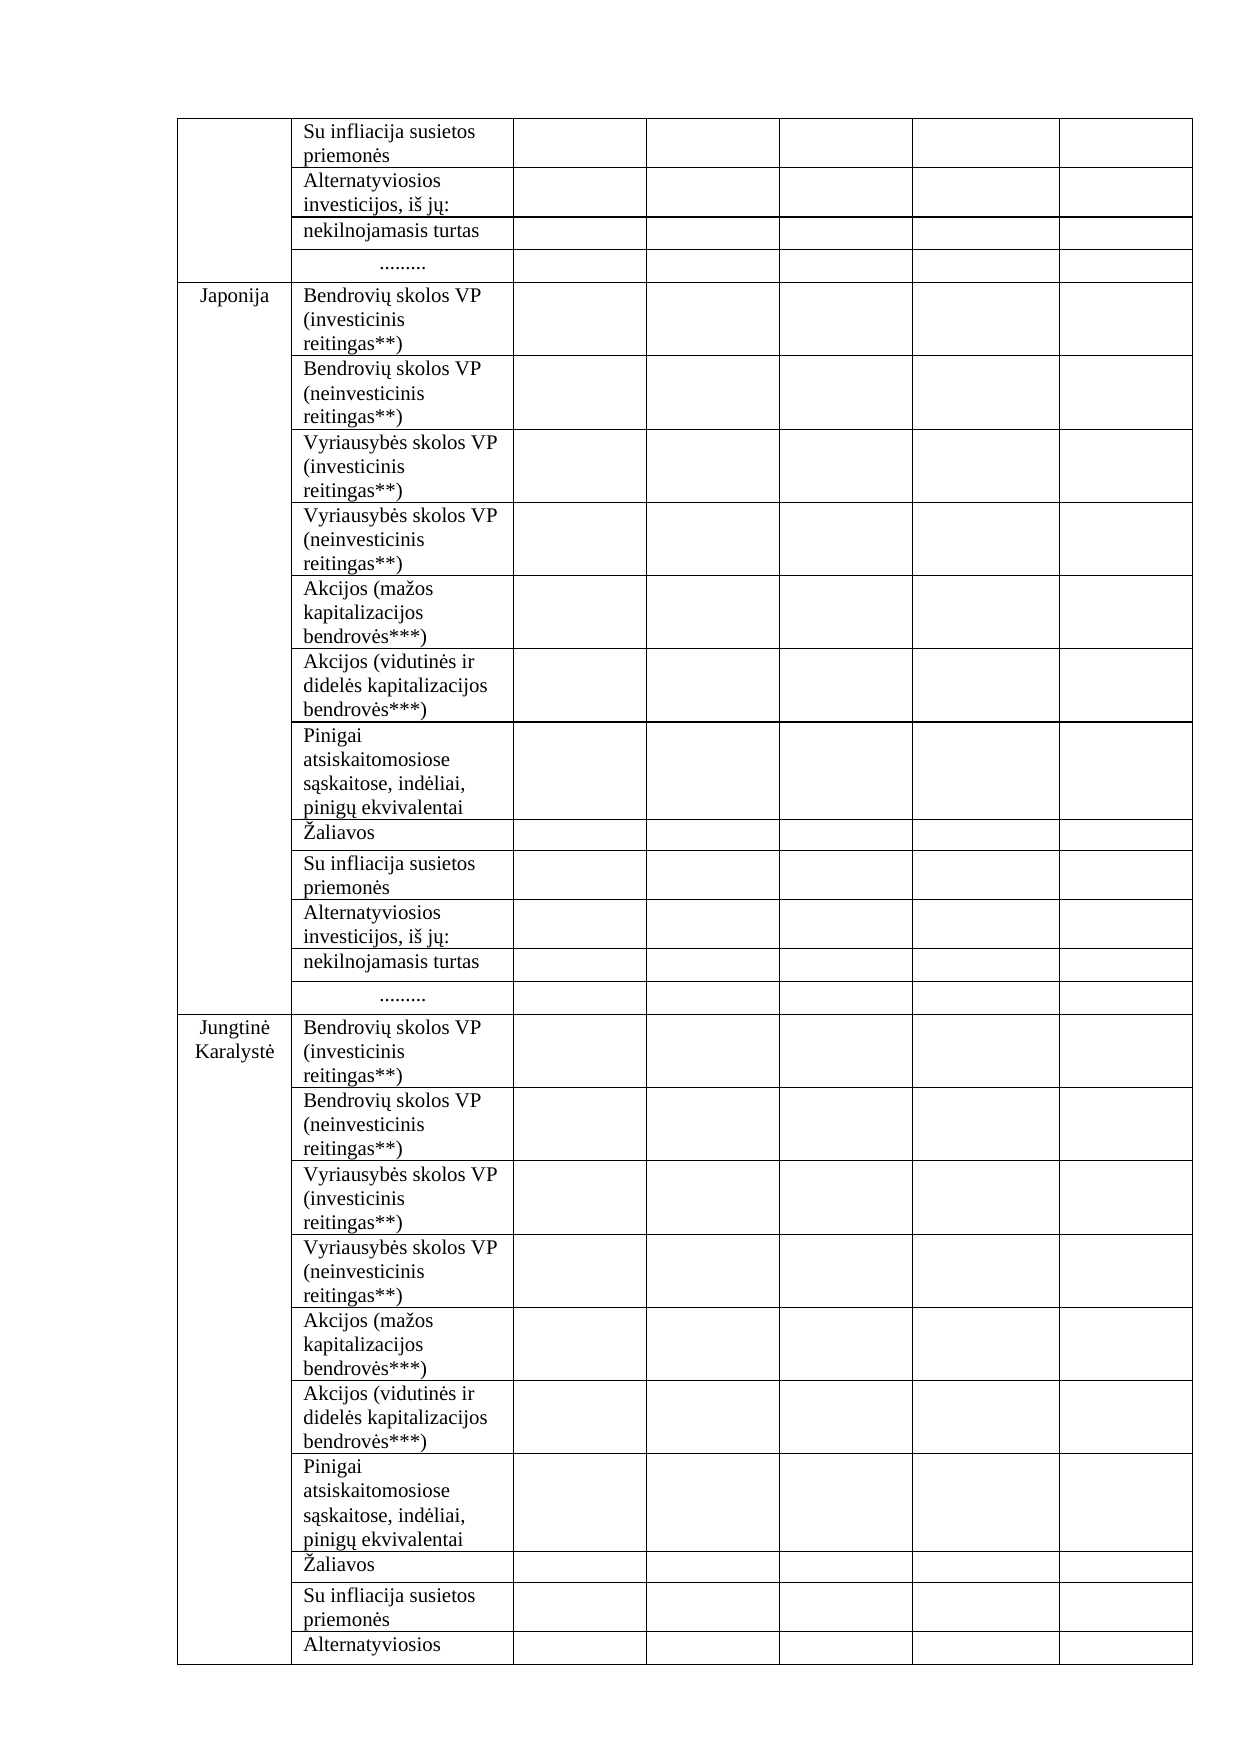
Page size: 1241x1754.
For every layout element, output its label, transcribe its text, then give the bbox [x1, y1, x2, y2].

table_cell [1060, 1308, 1192, 1380]
table_cell Su infliacija susietos priemonės [292, 851, 513, 899]
table_cell [514, 1015, 646, 1087]
table_cell [913, 503, 1059, 575]
table_cell [514, 649, 646, 721]
table_cell [647, 119, 779, 167]
table_cell [647, 900, 779, 948]
table_cell [1060, 723, 1192, 819]
table_cell [1060, 356, 1192, 428]
table_cell [514, 1381, 646, 1453]
table_cell [647, 1552, 779, 1582]
table_cell [1060, 949, 1192, 981]
table_cell [780, 1632, 912, 1664]
table_cell [913, 119, 1059, 167]
table_cell [913, 949, 1059, 981]
table_cell [1060, 851, 1192, 899]
table_cell [780, 949, 912, 981]
table_cell Žaliavos [292, 1552, 513, 1582]
table_cell [647, 283, 779, 355]
table_cell Žaliavos [292, 820, 513, 850]
table_cell [1060, 576, 1192, 648]
table_cell [647, 356, 779, 428]
table_cell [780, 168, 912, 216]
table_cell [913, 1632, 1059, 1664]
table_cell [1060, 218, 1192, 249]
table_cell Vyriausybės skolos VP (neinvesticinis reitingas**) [292, 1235, 513, 1307]
table_cell [780, 851, 912, 899]
table_cell [1060, 119, 1192, 167]
table_cell [647, 1454, 779, 1551]
table_cell Su infliacija susietos priemonės [292, 119, 513, 167]
table_cell [647, 1632, 779, 1664]
table_cell [1060, 250, 1192, 282]
table_cell [1060, 1235, 1192, 1307]
table_cell [913, 1552, 1059, 1582]
table_cell Alternatyviosios investicijos, iš jų: [292, 900, 513, 948]
table_cell Bendrovių skolos VP (investicinis reitingas**) [292, 1015, 513, 1087]
table_cell [514, 430, 646, 502]
table_cell [1060, 1381, 1192, 1453]
table_cell [913, 250, 1059, 282]
table_cell [647, 982, 779, 1014]
table_cell [780, 900, 912, 948]
table_cell [514, 356, 646, 428]
table_cell [913, 1308, 1059, 1380]
table_cell [514, 218, 646, 249]
table_cell [913, 356, 1059, 428]
table_cell [913, 723, 1059, 819]
table_cell [913, 1015, 1059, 1087]
table_cell [514, 1308, 646, 1380]
table_cell Akcijos (mažos kapitalizacijos bendrovės***) [292, 1308, 513, 1380]
table_cell [913, 1381, 1059, 1453]
table_cell [1060, 1161, 1192, 1234]
table_cell [514, 820, 646, 850]
table_cell [1060, 649, 1192, 721]
table_cell [1060, 168, 1192, 216]
table_cell [913, 982, 1059, 1014]
table_cell Vyriausybės skolos VP (investicinis reitingas**) [292, 1161, 513, 1234]
table_cell [514, 949, 646, 981]
table_cell [913, 218, 1059, 249]
table_cell [1060, 283, 1192, 355]
table_cell [780, 250, 912, 282]
table_cell [647, 503, 779, 575]
table_cell [780, 1088, 912, 1160]
table_cell [913, 1583, 1059, 1631]
table_cell ......... [292, 982, 513, 1014]
table_cell [647, 576, 779, 648]
table_cell Japonija [178, 283, 291, 1014]
table_cell [647, 1583, 779, 1631]
table_cell [913, 283, 1059, 355]
table_cell [647, 723, 779, 819]
table_cell [780, 1552, 912, 1582]
table_cell Akcijos (vidutinės ir didelės kapitalizacijos bendrovės***) [292, 1381, 513, 1453]
table_cell [1060, 430, 1192, 502]
table_cell [913, 1088, 1059, 1160]
table_cell [647, 1088, 779, 1160]
table_cell [913, 576, 1059, 648]
table_cell Alternatyviosios [292, 1632, 513, 1664]
table_cell [780, 119, 912, 167]
table_cell [514, 1632, 646, 1664]
table_cell [514, 576, 646, 648]
table_cell [514, 982, 646, 1014]
table_cell [514, 1454, 646, 1551]
table_cell [1060, 820, 1192, 850]
table_cell [780, 723, 912, 819]
table_cell [913, 430, 1059, 502]
table_cell [780, 503, 912, 575]
table_cell [913, 1161, 1059, 1234]
table_cell nekilnojamasis turtas [292, 218, 513, 249]
table_cell [178, 119, 291, 282]
table_cell [514, 1583, 646, 1631]
table_cell [514, 1088, 646, 1160]
table_cell [780, 356, 912, 428]
table_cell Su infliacija susietos priemonės [292, 1583, 513, 1631]
table_cell [780, 982, 912, 1014]
table_cell [1060, 982, 1192, 1014]
table_cell [647, 851, 779, 899]
table_cell [1060, 1454, 1192, 1551]
table_cell Bendrovių skolos VP (investicinis reitingas**) [292, 283, 513, 355]
table_cell [780, 1235, 912, 1307]
table_cell [647, 820, 779, 850]
table_cell [780, 1454, 912, 1551]
table_cell Alternatyviosios investicijos, iš jų: [292, 168, 513, 216]
table_cell Bendrovių skolos VP (neinvesticinis reitingas**) [292, 356, 513, 428]
table_cell [1060, 1088, 1192, 1160]
table_cell [780, 1308, 912, 1380]
table_cell [647, 649, 779, 721]
table_cell [913, 820, 1059, 850]
table_cell [780, 1161, 912, 1234]
table_cell [514, 1235, 646, 1307]
table_cell [913, 1454, 1059, 1551]
table_cell [514, 900, 646, 948]
table_cell [913, 900, 1059, 948]
table_cell [1060, 1552, 1192, 1582]
table_cell [514, 1552, 646, 1582]
table_cell [780, 649, 912, 721]
table_cell [647, 949, 779, 981]
table_cell [514, 1161, 646, 1234]
table_cell [514, 283, 646, 355]
table_cell [1060, 1632, 1192, 1664]
table_cell [780, 576, 912, 648]
table_cell [514, 119, 646, 167]
table_cell [1060, 1583, 1192, 1631]
table_cell [514, 503, 646, 575]
table_cell [647, 1015, 779, 1087]
table_cell [647, 1161, 779, 1234]
table_cell [514, 250, 646, 282]
table_cell Akcijos (vidutinės ir didelės kapitalizacijos bendrovės***) [292, 649, 513, 721]
table_cell Vyriausybės skolos VP (investicinis reitingas**) [292, 430, 513, 502]
table_cell ......... [292, 250, 513, 282]
table_cell [647, 1308, 779, 1380]
table_cell [647, 1381, 779, 1453]
table_cell Vyriausybės skolos VP (neinvesticinis reitingas**) [292, 503, 513, 575]
table_cell [647, 1235, 779, 1307]
table_cell [1060, 1015, 1192, 1087]
table_cell [647, 168, 779, 216]
table_cell Jungtinė Karalystė [178, 1015, 291, 1664]
table_cell [780, 1583, 912, 1631]
table_cell [913, 851, 1059, 899]
table_cell [913, 649, 1059, 721]
table_cell Pinigai atsiskaitomosiose sąskaitose, indėliai, pinigų ekvivalentai [292, 723, 513, 819]
table_cell [913, 1235, 1059, 1307]
table_cell [780, 820, 912, 850]
table_cell [647, 218, 779, 249]
table_cell [1060, 900, 1192, 948]
table_cell [780, 1015, 912, 1087]
table_cell Akcijos (mažos kapitalizacijos bendrovės***) [292, 576, 513, 648]
table_cell [913, 168, 1059, 216]
table_cell [647, 250, 779, 282]
table_cell nekilnojamasis turtas [292, 949, 513, 981]
table_cell [780, 283, 912, 355]
table_cell Pinigai atsiskaitomosiose sąskaitose, indėliai, pinigų ekvivalentai [292, 1454, 513, 1551]
table_cell Bendrovių skolos VP (neinvesticinis reitingas**) [292, 1088, 513, 1160]
table_cell [514, 168, 646, 216]
table_cell [780, 218, 912, 249]
table_cell [1060, 503, 1192, 575]
table_cell [647, 430, 779, 502]
table_cell [514, 851, 646, 899]
table_cell [514, 723, 646, 819]
table_cell [780, 430, 912, 502]
table_cell [780, 1381, 912, 1453]
